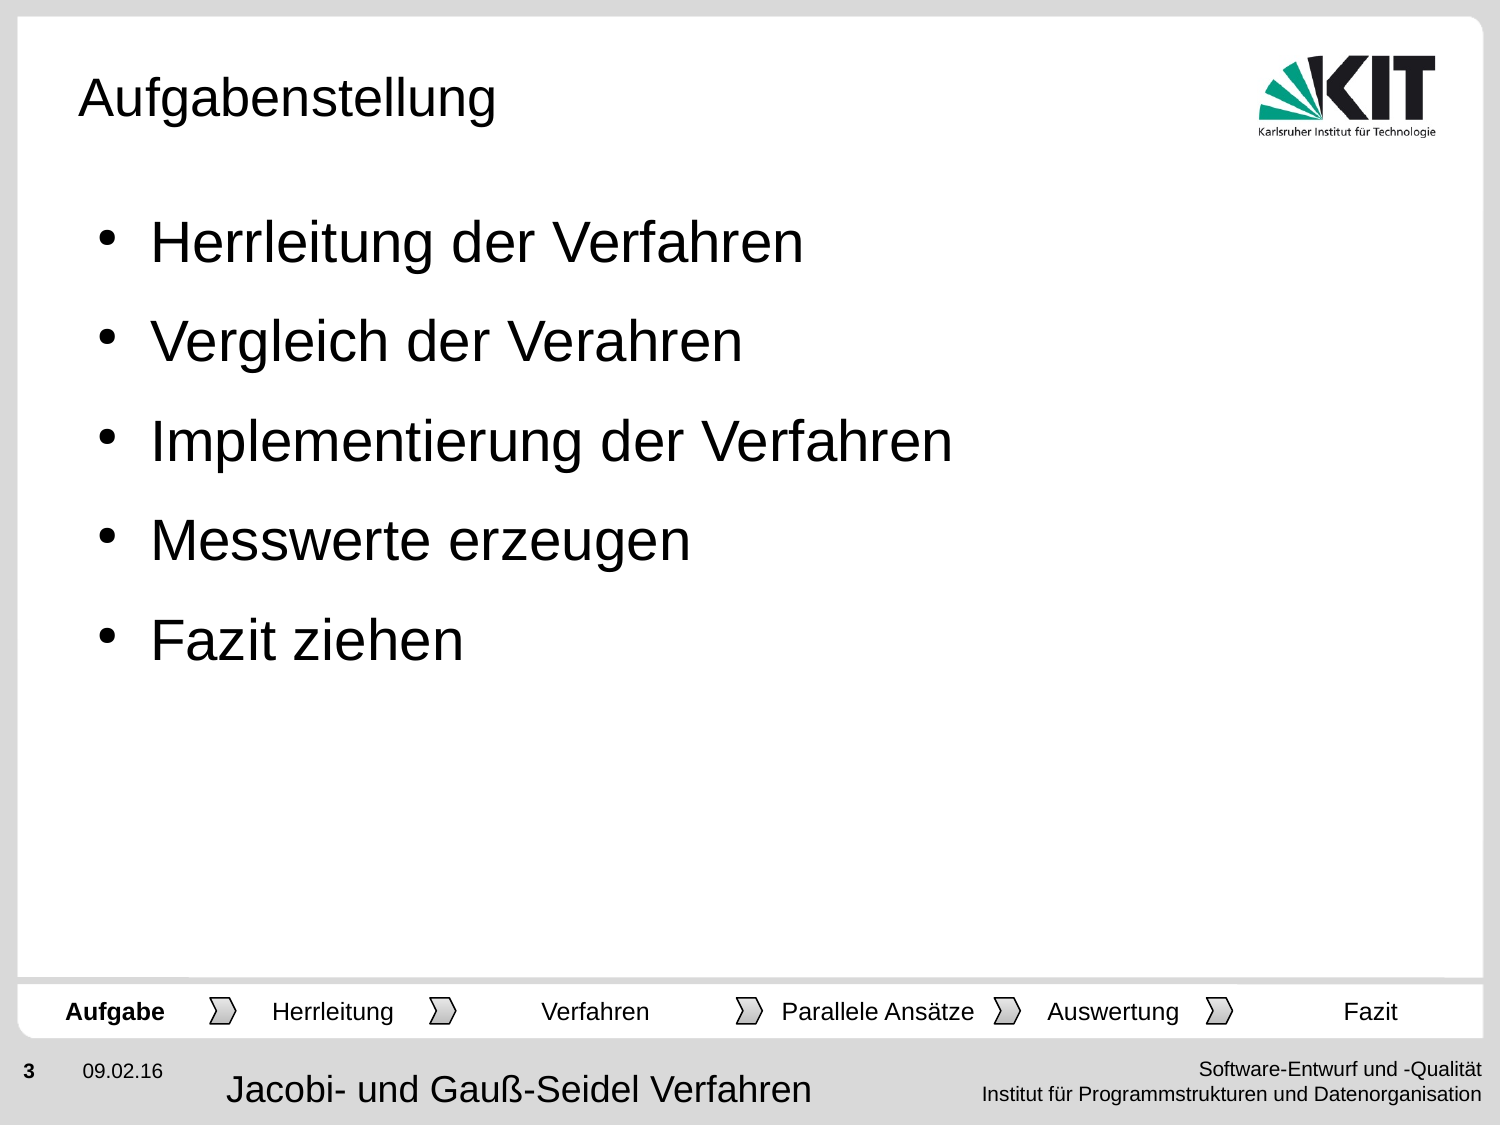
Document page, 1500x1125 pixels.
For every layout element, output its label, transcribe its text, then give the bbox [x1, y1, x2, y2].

footer Jacobi- und Gauß-Seidel Verfahren [211, 1057, 957, 1117]
text_box [1206, 997, 1233, 1024]
list Herrleitung der Verfahren Vergleich der Verahren Implementierung der Verfahren Messwerte erzeugen Fazit ziehen [64, 196, 1436, 975]
text_box Aufgabe [50, 988, 181, 1033]
text_box [429, 997, 456, 1024]
text_box Auswertung [1032, 988, 1195, 1033]
text_box Herrleitung [257, 988, 410, 1033]
text_box [994, 997, 1021, 1024]
text_box Fazit [1328, 988, 1413, 1033]
text_box [736, 997, 763, 1024]
text_box [209, 997, 236, 1024]
picture [0, 0, 1500, 1125]
text_box Verfahren [526, 988, 666, 1033]
title Aufgabenstellung [64, 54, 1198, 147]
text_box Parallele Ansätze [766, 988, 991, 1033]
